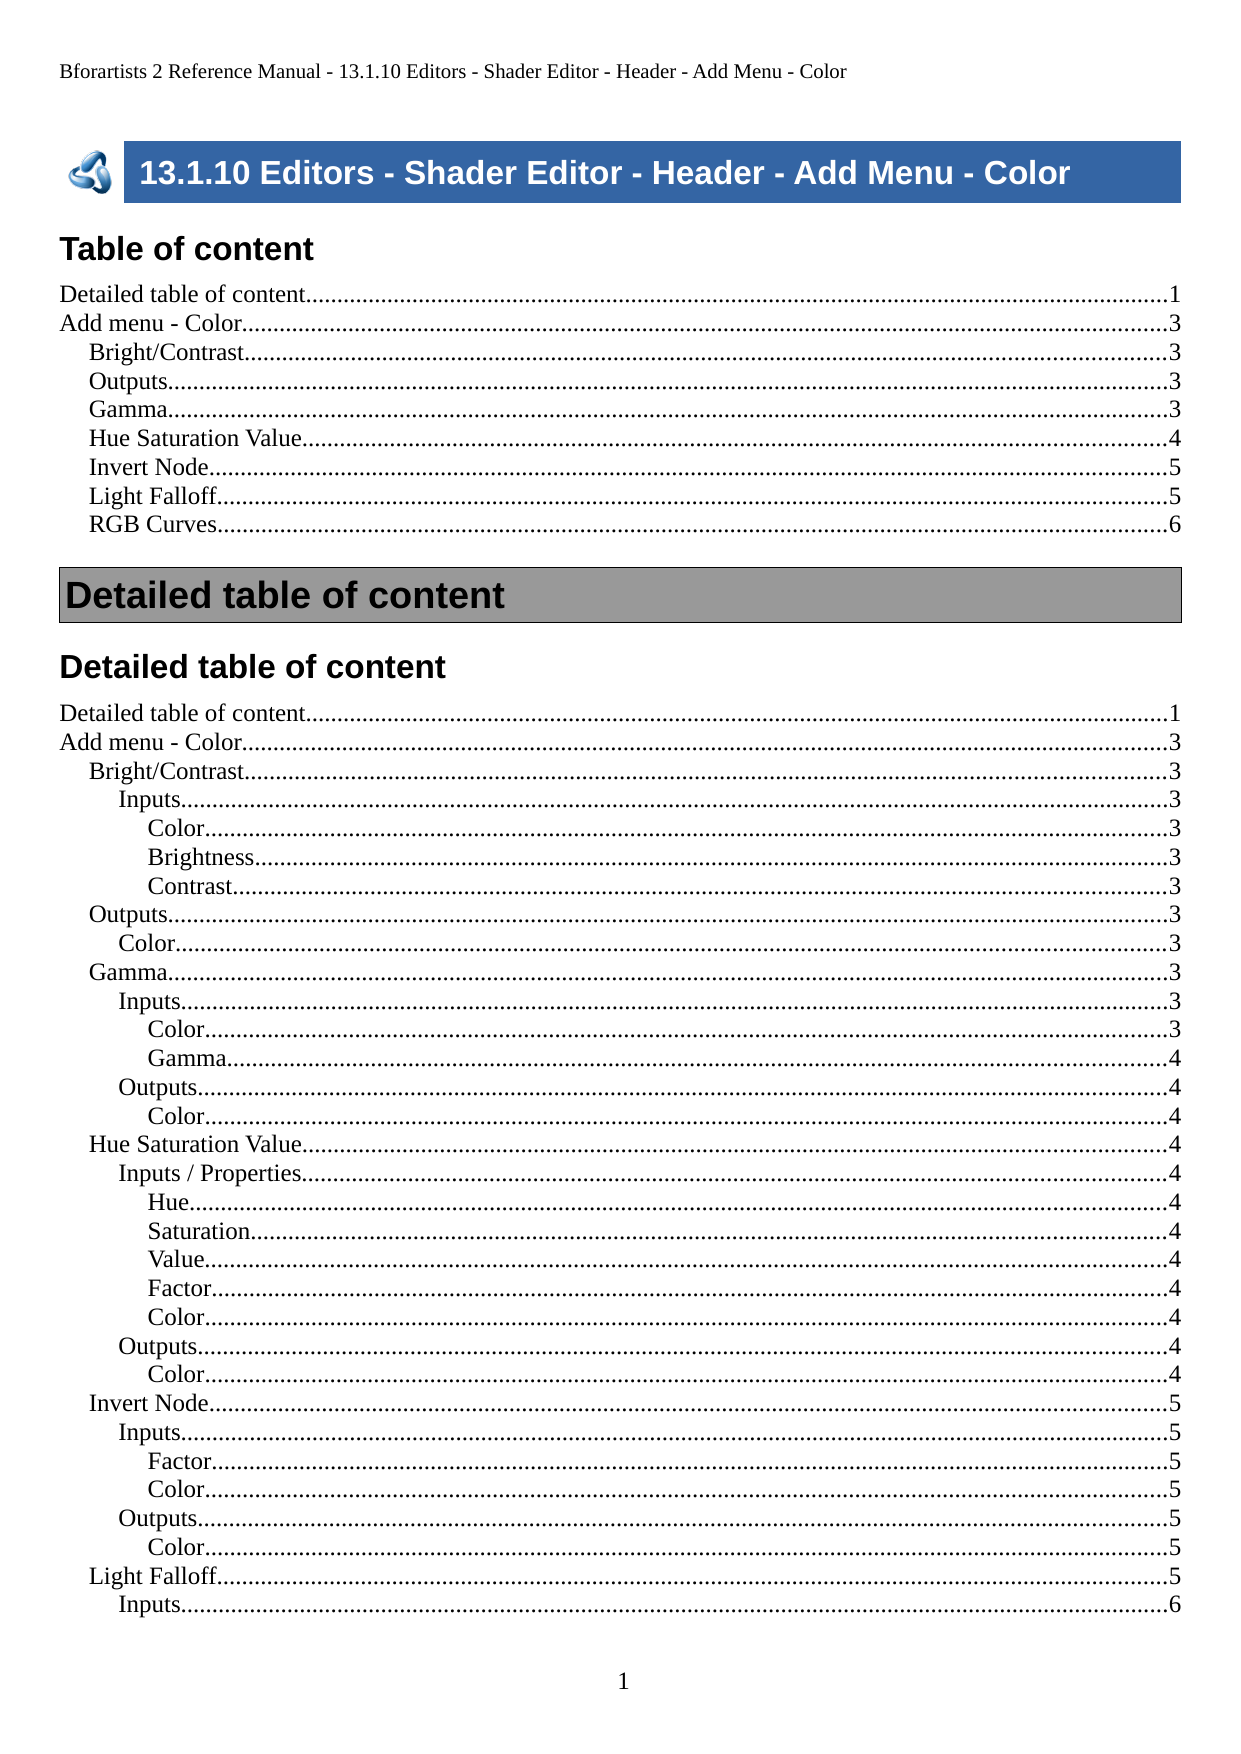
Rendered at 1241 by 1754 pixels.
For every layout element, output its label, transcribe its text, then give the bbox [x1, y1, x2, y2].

text Color 4 [147, 1302, 1181, 1331]
text Inputs 6 [118, 1589, 1181, 1618]
text Saturation 4 [147, 1216, 1181, 1244]
text Factor 4 [147, 1273, 1181, 1302]
table_header 13.1.10 Editors - Shader Editor - Header - Add Menu - Color [124, 141, 1181, 203]
text Outputs 4 [118, 1072, 1181, 1101]
text Outputs 4 [118, 1331, 1181, 1359]
text Gamma 3 [88, 957, 1181, 986]
text Add menu - Color 3 [59, 308, 1181, 337]
table_header Detailed table of content [60, 568, 1181, 622]
text Invert Node 5 [88, 452, 1181, 481]
text Color 5 [147, 1474, 1181, 1503]
text Bright/Contrast 3 [88, 337, 1181, 366]
text Inputs 5 [118, 1417, 1181, 1446]
text Gamma 3 [88, 394, 1181, 423]
picture [65, 147, 114, 197]
text Color 3 [118, 928, 1181, 957]
text Detailed table of content 1 [59, 698, 1181, 727]
text Color 3 [147, 813, 1181, 842]
text Color 4 [147, 1101, 1181, 1129]
text Outputs 3 [88, 366, 1181, 394]
text Inputs 3 [118, 784, 1181, 813]
text Inputs 3 [118, 986, 1181, 1014]
text Bright/Contrast 3 [88, 756, 1181, 784]
text Outputs 5 [118, 1503, 1181, 1532]
text Value 4 [147, 1244, 1181, 1273]
table_header [59, 141, 124, 203]
text Inputs / Properties 4 [118, 1158, 1181, 1187]
text Invert Node 5 [88, 1388, 1181, 1417]
text Brightness 3 [147, 842, 1181, 871]
text Add menu - Color 3 [59, 727, 1181, 756]
text Color 4 [147, 1359, 1181, 1388]
text Light Falloff 5 [88, 481, 1181, 509]
text Hue Saturation Value 4 [88, 1129, 1181, 1158]
subtitle Detailed table of content [59, 647, 1181, 686]
text Light Falloff 5 [88, 1561, 1181, 1589]
text Color 5 [147, 1532, 1181, 1561]
text RGB Curves 6 [88, 509, 1181, 538]
text Factor 5 [147, 1446, 1181, 1474]
text Hue Saturation Value 4 [88, 423, 1181, 452]
text Color 3 [147, 1014, 1181, 1043]
text Detailed table of content 1 [59, 279, 1181, 308]
text Hue 4 [147, 1187, 1181, 1216]
text Gamma 4 [147, 1043, 1181, 1072]
subtitle Table of content [59, 228, 1181, 267]
text Contrast 3 [147, 871, 1181, 899]
text Outputs 3 [88, 899, 1181, 928]
